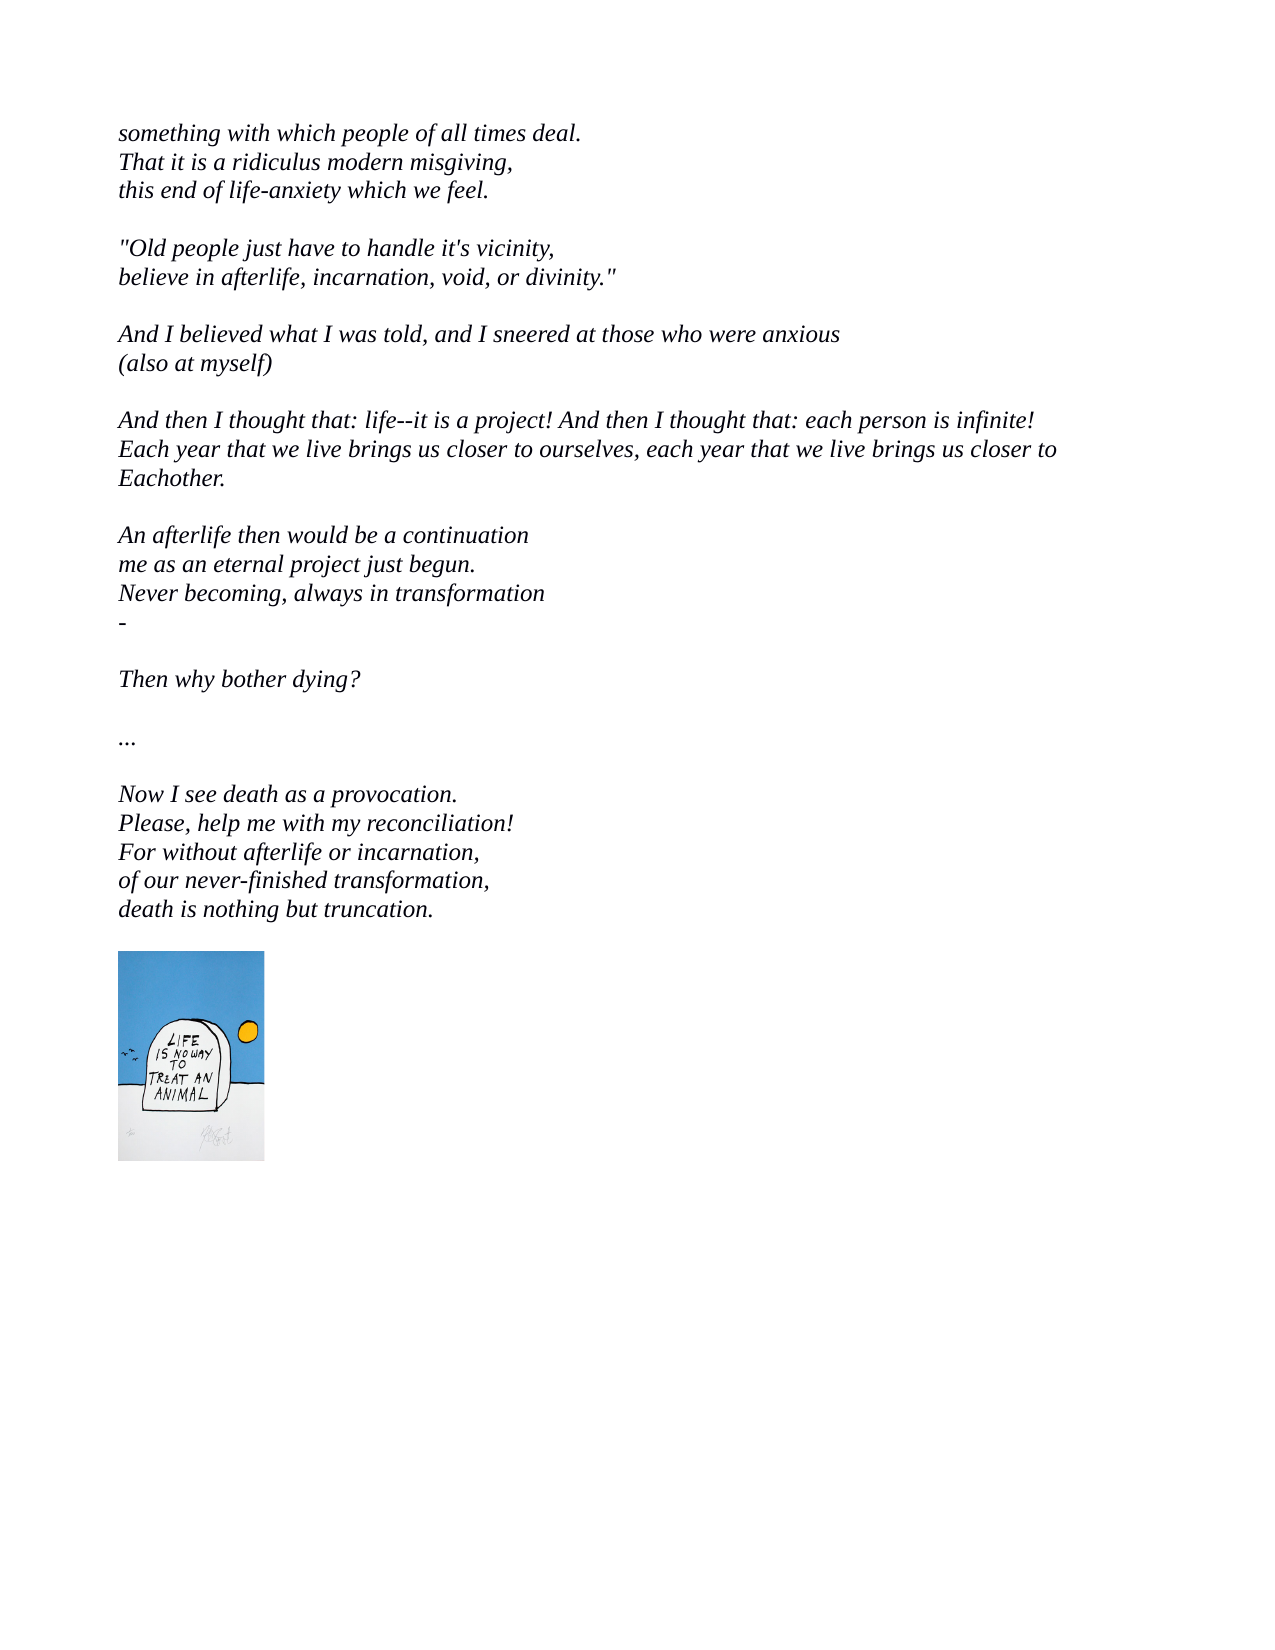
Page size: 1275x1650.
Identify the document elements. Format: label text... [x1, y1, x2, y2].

text this end of life-anxiety which we feel. [118, 176, 1157, 204]
text An afterlife then would be a continuation [118, 521, 1157, 549]
text believe in afterlife, incarnation, void, or divinity." [118, 262, 1157, 291]
text Never becoming, always in transformation [118, 578, 1157, 607]
text That it is a ridiculus modern misgiving, [118, 147, 1157, 176]
text And I believed what I was told, and I sneered at those who were anxious [118, 319, 1157, 348]
text - [118, 607, 1157, 636]
text me as an eternal project just begun. [118, 549, 1157, 578]
text Each year that we live brings us closer to ourselves, each year that we live brings us closer to Eachother. [118, 434, 1157, 492]
text And then I thought that: life--it is a project! And then I thought that: each person is infinite! [118, 406, 1157, 434]
text (also at myself) [118, 348, 1157, 377]
text ... [118, 722, 1157, 751]
text Please, help me with my reconciliation! [118, 808, 1157, 837]
text something with which people of all times deal. [118, 118, 1157, 147]
text of our never-finished transformation, [118, 866, 1157, 894]
picture [118, 951, 265, 1161]
text Then why bother dying? [118, 664, 1157, 693]
text Now I see death as a provocation. [118, 779, 1157, 808]
text "Old people just have to handle it's vicinity, [118, 233, 1157, 262]
text For without afterlife or incarnation, [118, 837, 1157, 866]
text death is nothing but truncation. [118, 894, 1157, 923]
